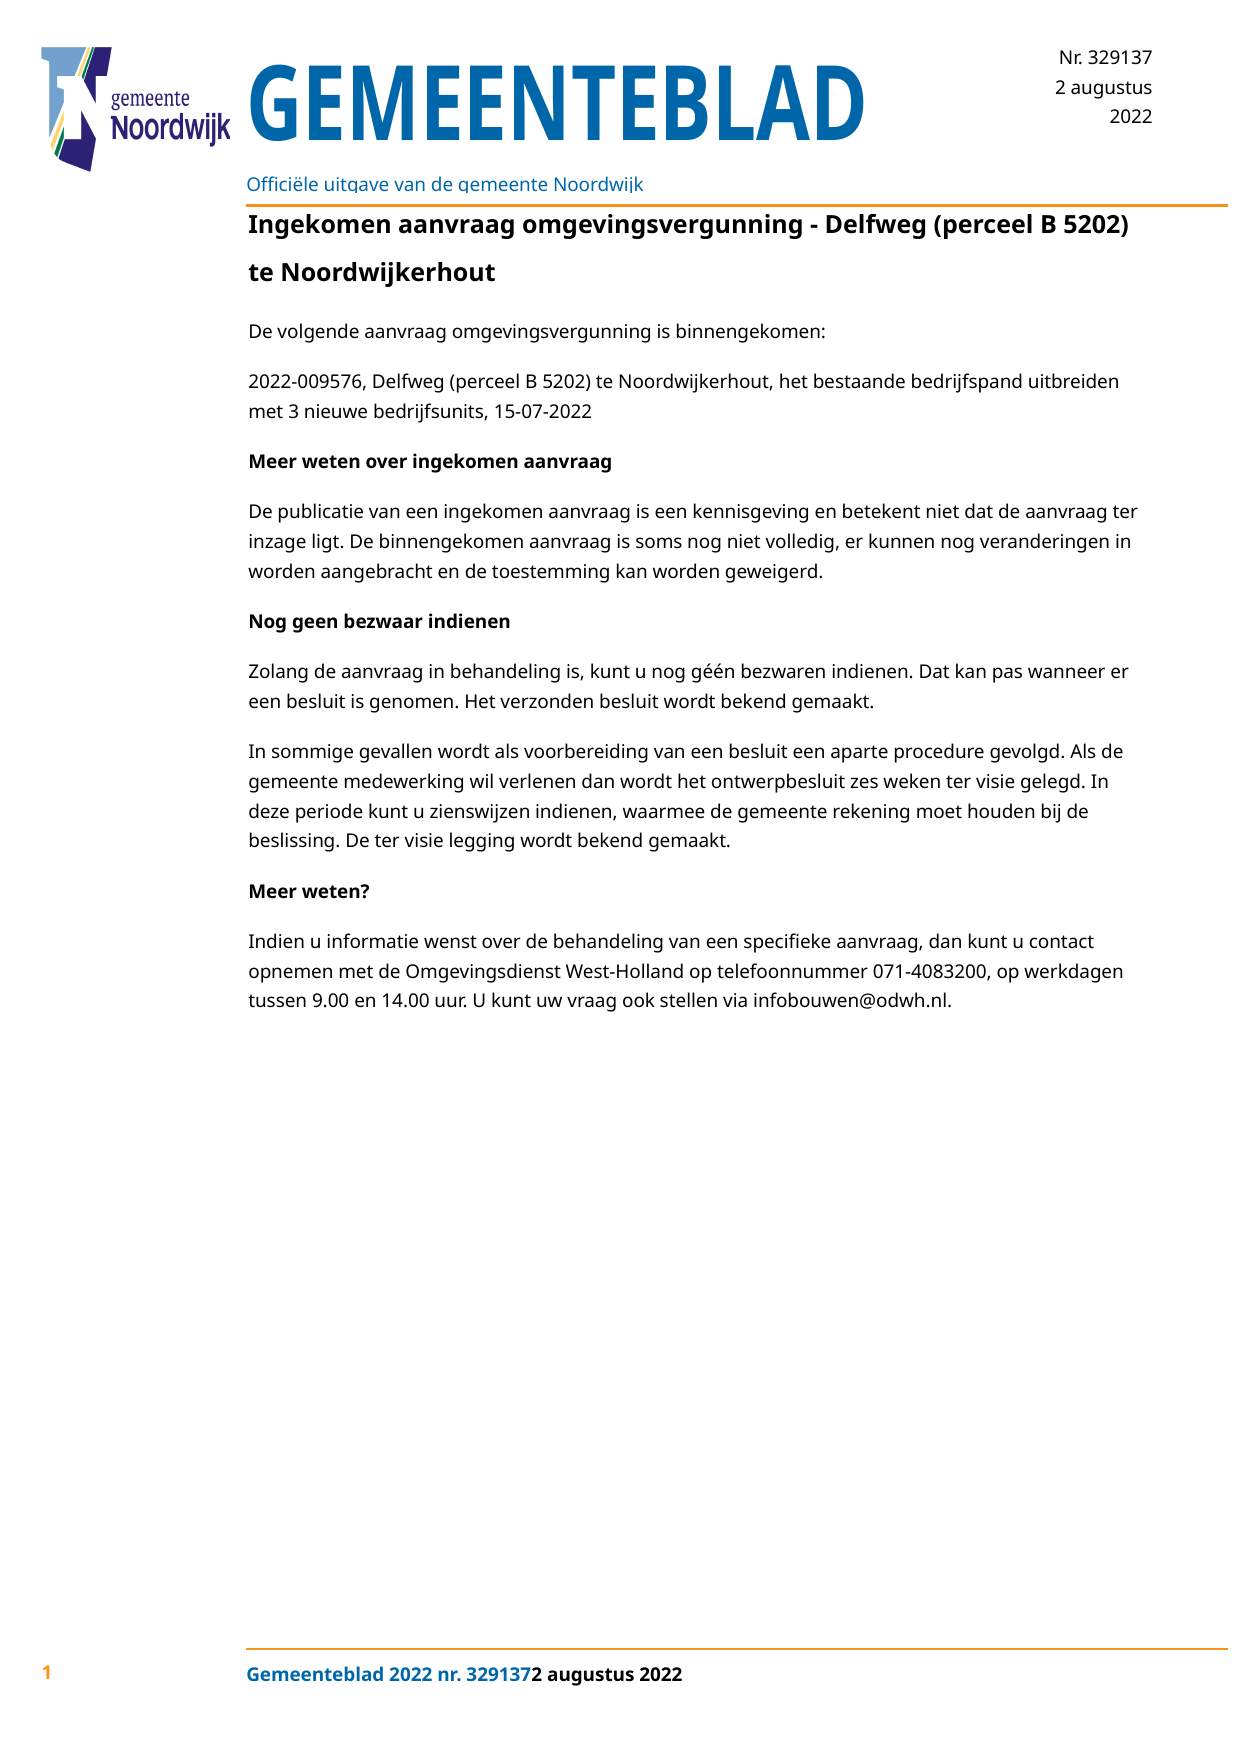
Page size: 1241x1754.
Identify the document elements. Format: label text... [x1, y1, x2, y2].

text Zolang de aanvraag in behandeling is, kunt u nog géén bezwaren indienen. Dat kan pas wanneer er een besluit is genomen. Het verzonden besluit wordt bekend gemaakt. [248, 659, 1152, 714]
text Nog geen bezwaar indienen [248, 608, 1152, 634]
text 2022-009576, Delfweg (perceel B 5202) te Noordwijkerhout, het bestaande bedrijfspand uitbreiden met 3 nieuwe bedrijfsunits, 15-07-2022 [248, 368, 1152, 424]
text Indien u informatie wenst over de behandeling van een specifieke aanvraag, dan kunt u contact opnemen met de Omgevingsdienst West-Holland op telefoonnummer 071-4083200, op werkdagen tussen 9.00 en 14.00 uur. U kunt uw vraag ook stellen via infobouwen@odwh.nl. [248, 928, 1152, 1013]
text Ingekomen aanvraag omgevingsvergunning - Delfweg (perceel B 5202) te Noordwijkerhout [248, 207, 1152, 288]
text In sommige gevallen wordt als voorbereiding van een besluit een aparte procedure gevolgd. Als de gemeente medewerking wil verlenen dan wordt het ontwerpbesluit zes weken ter visie gelegd. In deze periode kunt u zienswijzen indienen, waarmee de gemeente rekening moet houden bij de beslissing. De ter visie legging wordt bekend gemaakt. [248, 739, 1152, 853]
picture [41, 47, 231, 172]
text De publicatie van een ingekomen aanvraag is een kennisgeving en betekent niet dat de aanvraag ter inzage ligt. De binnengekomen aanvraag is soms nog niet volledig, er kunnen nog veranderingen in worden aangebracht en de toestemming kan worden geweigerd. [248, 499, 1152, 584]
text Meer weten over ingekomen aanvraag [248, 448, 1152, 474]
text Meer weten? [248, 878, 1152, 904]
text De volgende aanvraag omgevingsvergunning is binnengekomen: [248, 318, 1152, 344]
